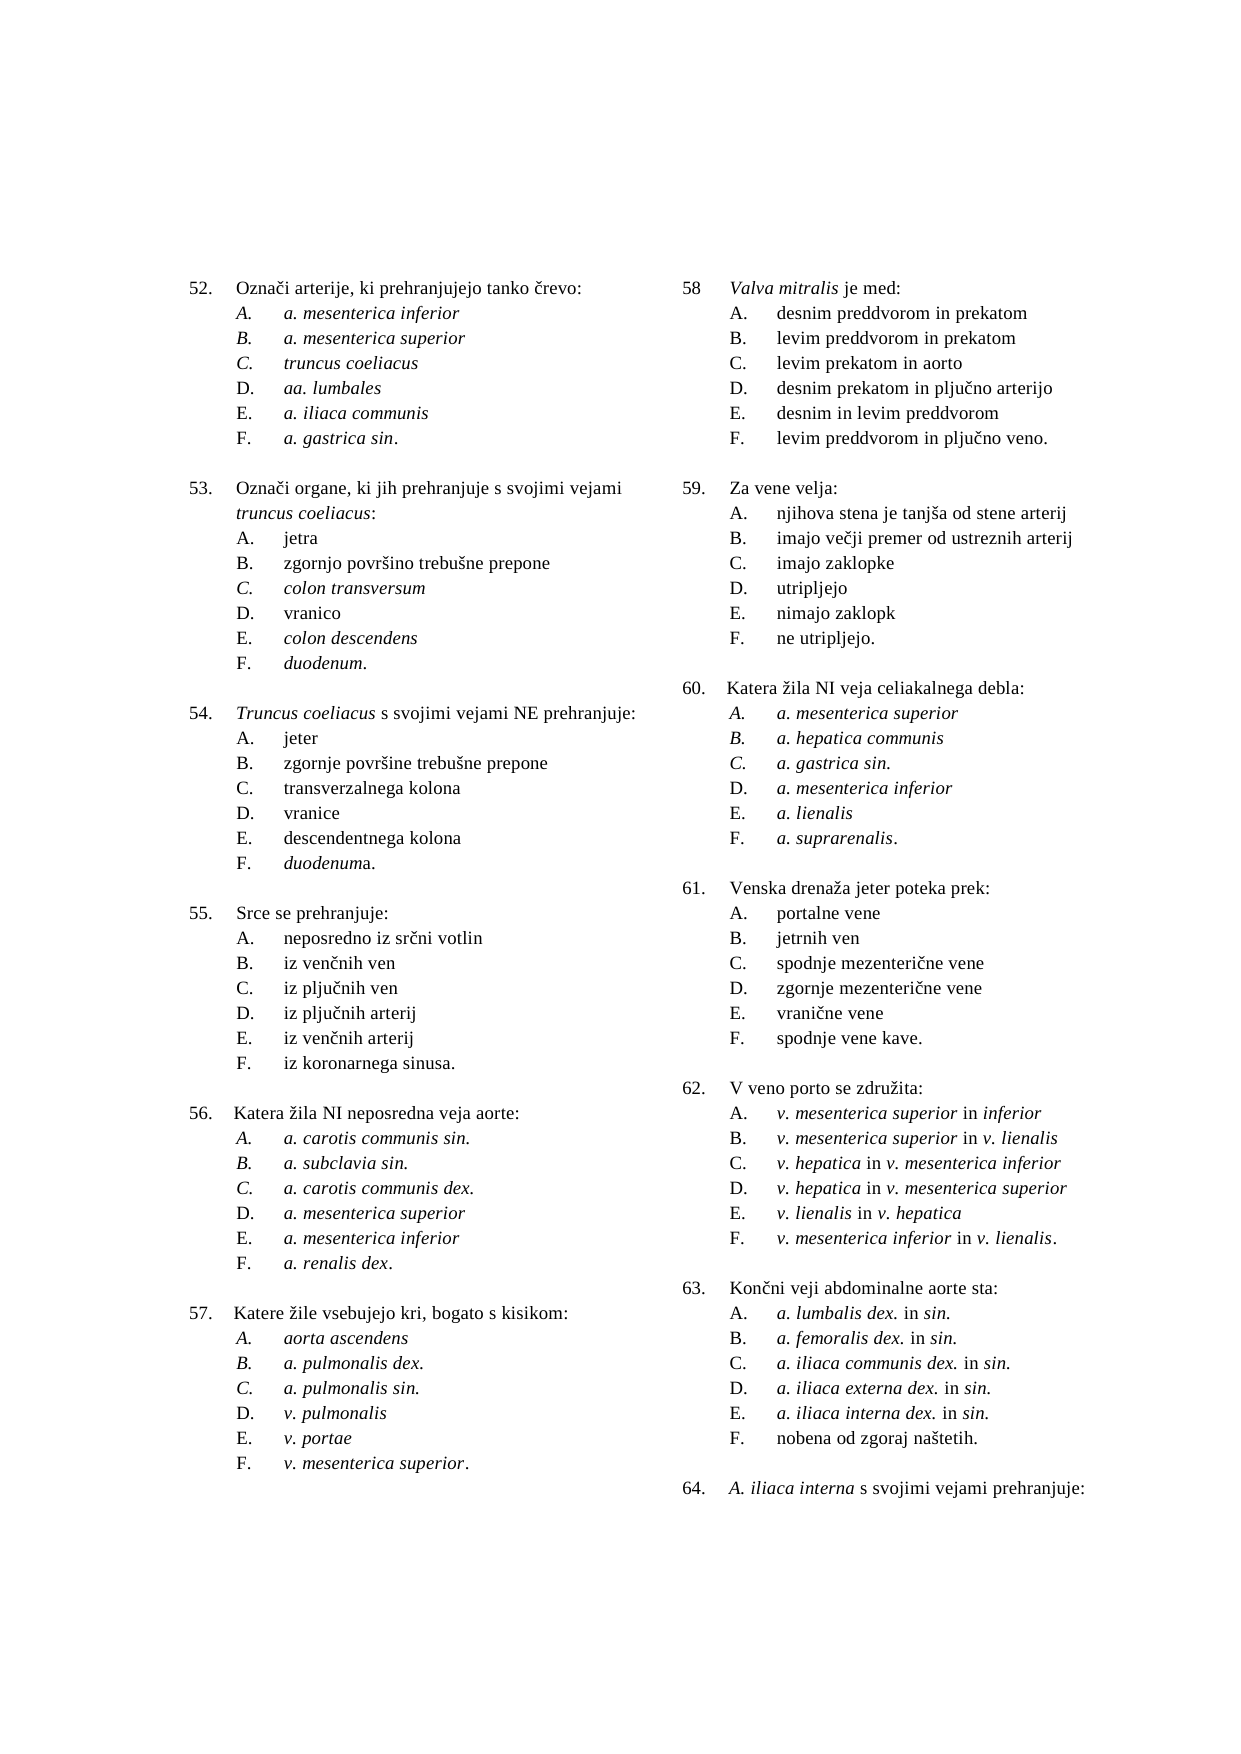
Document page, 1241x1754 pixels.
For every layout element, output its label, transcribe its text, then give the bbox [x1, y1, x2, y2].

text E. nimajo zaklopk [682, 599, 1140, 624]
list a. mesenterica inferior [236, 299, 647, 324]
text E. v. lienalis in v. hepatica [682, 1199, 1140, 1224]
list jetrnih ven [729, 924, 1140, 949]
list a. hepatica communis [729, 724, 1140, 749]
list a. subclavia sin. [236, 1149, 647, 1174]
text E. vranične vene [682, 999, 1140, 1024]
text D. iz pljučnih arterij [236, 999, 647, 1024]
text D. vranice [236, 799, 647, 824]
list imajo zaklopke [729, 549, 1140, 574]
list v. hepatica in v. mesenterica inferior [729, 1149, 1140, 1174]
text 59. Za vene velja: [682, 474, 1140, 499]
text D. v. hepatica in v. mesenterica superior [729, 1174, 1140, 1199]
list zgornjo površino trebušne prepone [236, 549, 647, 574]
text F. duodenuma. [189, 849, 647, 874]
text F. a. gastrica sin. [189, 424, 647, 449]
text D. a. mesenterica superior [236, 1199, 647, 1224]
list levim prekatom in aorto [729, 349, 1140, 374]
list a. mesenterica superior [729, 699, 1140, 724]
text D. v. pulmonalis [236, 1399, 647, 1424]
list a. femoralis dex. in sin. [729, 1324, 1140, 1349]
text 52. Označi arterije, ki prehranjujejo tanko črevo: [189, 274, 647, 299]
text 61. Venska drenaža jeter poteka prek: [682, 874, 1140, 899]
text 56. Katera žila ni neposredna veja aorte: [189, 1099, 647, 1124]
text E. iz venčnih arterij [189, 1024, 647, 1049]
text 58 Valva mitralis je med: [682, 274, 1140, 299]
list levim preddvorom in prekatom [729, 324, 1140, 349]
text E. descendentnega kolona [189, 824, 647, 849]
text F. ne utripljejo. [682, 624, 1140, 649]
list aorta ascendens [236, 1324, 647, 1349]
list desnim preddvorom in prekatom [729, 299, 1140, 324]
text 53. Označi organe, ki jih prehranjuje s svojimi vejami truncus coeliacus: [189, 474, 647, 524]
text F. spodnje vene kave. [682, 1024, 1140, 1049]
text F. v. mesenterica superior. [189, 1449, 647, 1474]
text D. utripljejo [729, 574, 1140, 599]
list a. pulmonalis sin. [236, 1374, 647, 1399]
list a. mesenterica superior [236, 324, 647, 349]
text E. desnim in levim preddvorom [682, 399, 1140, 424]
text F. levim preddvorom in pljučno veno. [682, 424, 1140, 449]
list a. carotis communis sin. [236, 1124, 647, 1149]
text D. zgornje mezenterične vene [729, 974, 1140, 999]
text E. v. portae [189, 1424, 647, 1449]
list portalne vene [729, 899, 1140, 924]
list a. pulmonalis dex. [236, 1349, 647, 1374]
text E. a. iliaca interna dex. in sin. [682, 1399, 1140, 1424]
list imajo večji premer od ustreznih arterij [729, 524, 1140, 549]
list iz pljučnih ven [236, 974, 647, 999]
list colon transversum [236, 574, 647, 599]
list a. iliaca communis dex. in sin. [729, 1349, 1140, 1374]
text E. a. lienalis [682, 799, 1140, 824]
text D. a. mesenterica inferior [729, 774, 1140, 799]
text F. iz koronarnega sinusa. [189, 1049, 647, 1074]
text F. nobena od zgoraj naštetih. [682, 1424, 1140, 1449]
text D. desnim prekatom in pljučno arterijo [729, 374, 1140, 399]
list neposredno iz srčni votlin [236, 924, 647, 949]
text F. duodenum. [189, 649, 647, 674]
text 55. Srce se prehranjuje: [189, 899, 647, 924]
text F. a. suprarenalis. [682, 824, 1140, 849]
list v. mesenterica superior in v. lienalis [729, 1124, 1140, 1149]
text D. vranico [236, 599, 647, 624]
list v. mesenterica superior in inferior [729, 1099, 1140, 1124]
list truncus coeliacus [236, 349, 647, 374]
text 64. A. iliaca interna s svojimi vejami prehranjuje: [682, 1474, 1140, 1499]
list spodnje mezenterične vene [729, 949, 1140, 974]
text 63. Končni veji abdominalne aorte sta: [682, 1274, 1140, 1299]
text D. a. iliaca externa dex. in sin. [729, 1374, 1140, 1399]
text F. a. renalis dex. [189, 1249, 647, 1274]
list njihova stena je tanjša od stene arterij [729, 499, 1140, 524]
text E. a. iliaca communis [189, 399, 647, 424]
list zgornje površine trebušne prepone [236, 749, 647, 774]
text 62. V veno porto se združita: [682, 1074, 1140, 1099]
list jeter [236, 724, 647, 749]
list jetra [236, 524, 647, 549]
text E. a. mesenterica inferior [189, 1224, 647, 1249]
text F. v. mesenterica inferior in v. lienalis. [682, 1224, 1140, 1249]
text 60. Katera žila NI veja celiakalnega debla: [682, 674, 1140, 699]
list a. gastrica sin. [729, 749, 1140, 774]
list transverzalnega kolona [236, 774, 647, 799]
text D. aa. lumbales [236, 374, 647, 399]
text 54. Truncus coeliacus s svojimi vejami NE prehranjuje: [189, 699, 647, 724]
list a. lumbalis dex. in sin. [729, 1299, 1140, 1324]
text 57. Katere žile vsebujejo kri, bogato s kisikom: [189, 1299, 647, 1324]
text E. colon descendens [189, 624, 647, 649]
list a. carotis communis dex. [236, 1174, 647, 1199]
list iz venčnih ven [236, 949, 647, 974]
